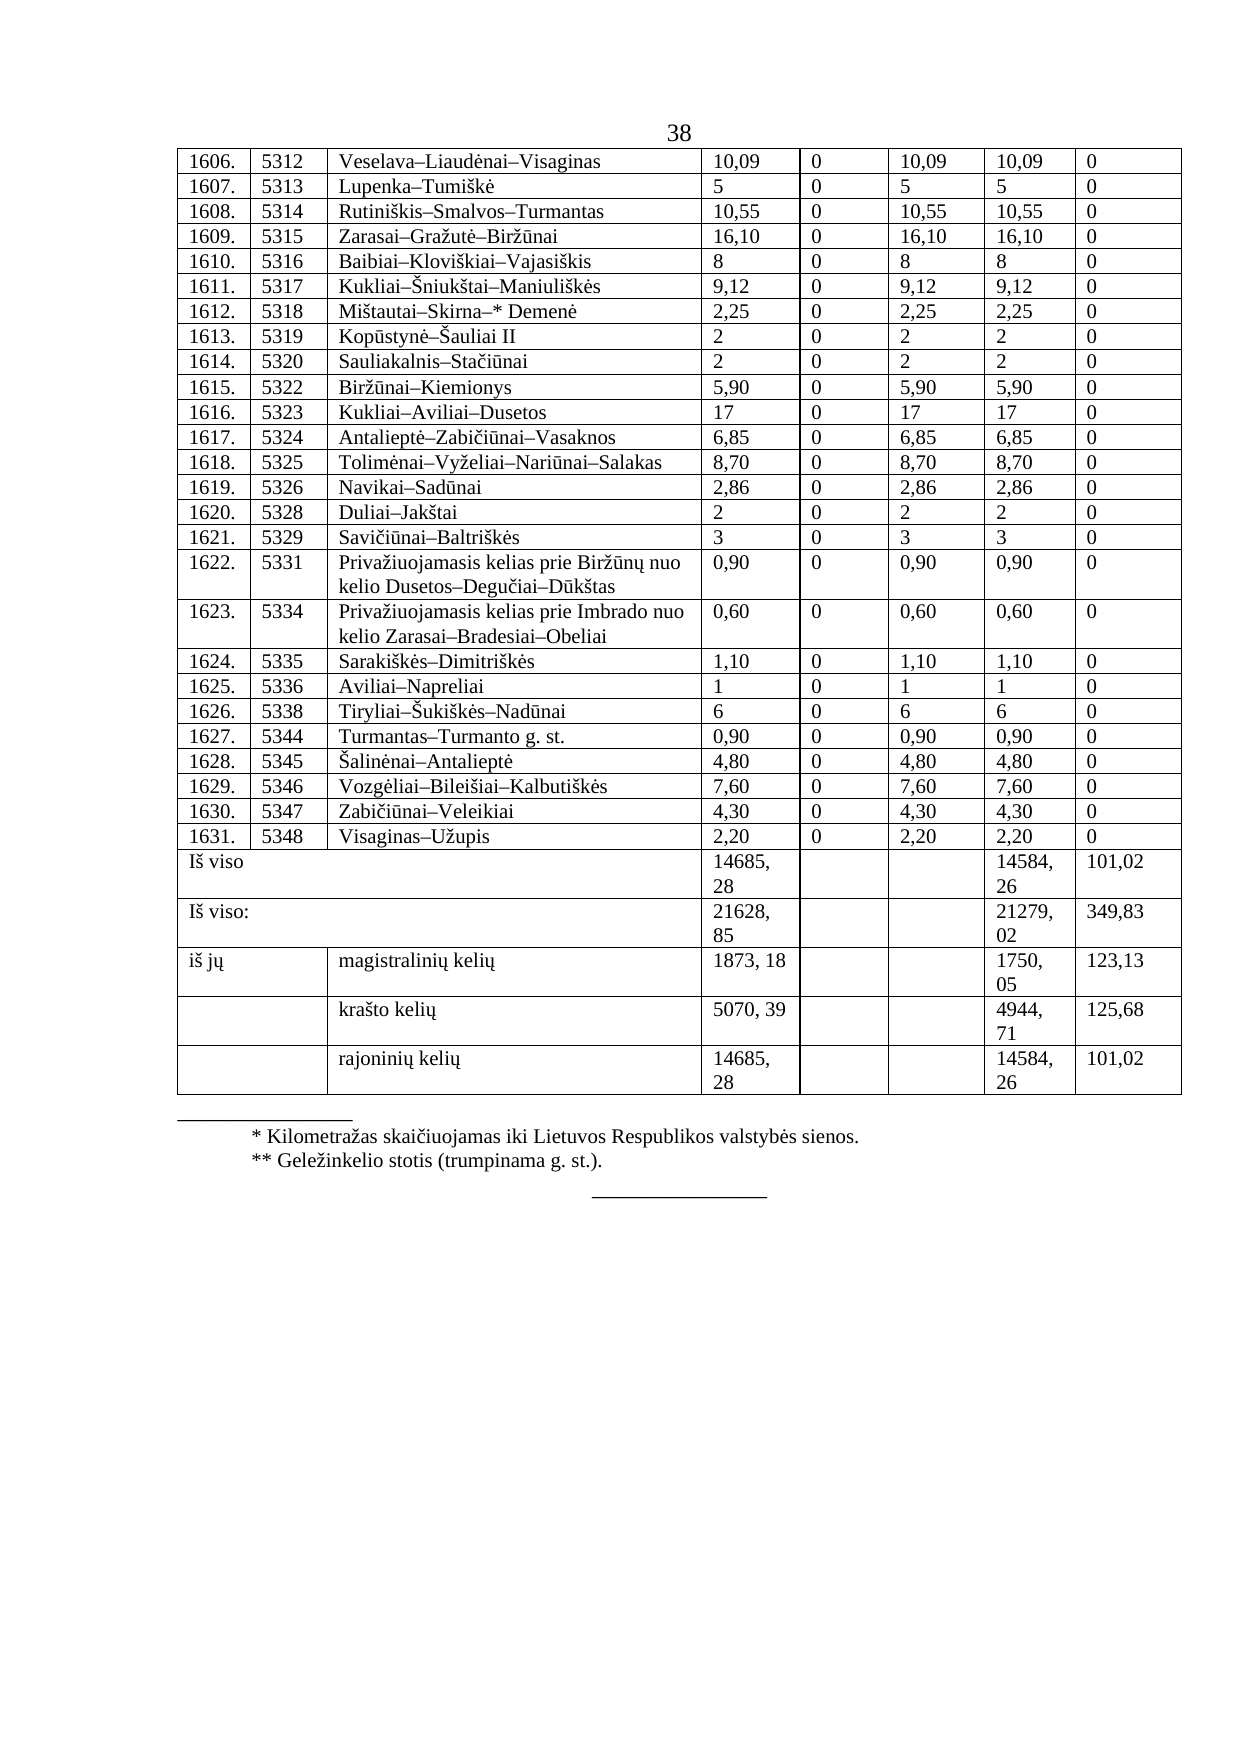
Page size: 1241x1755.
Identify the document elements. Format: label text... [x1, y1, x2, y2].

table_cell 1613. [178, 324, 250, 348]
table_cell 10,09 [985, 149, 1075, 173]
table_cell Kukliai–Šniukštai–Maniuliškės [328, 274, 701, 298]
table_cell 0 [1076, 475, 1181, 499]
table_cell krašto kelių [328, 997, 701, 1045]
table_cell 0 [801, 699, 888, 723]
table_cell 1629. [178, 774, 250, 798]
table_cell 5316 [251, 249, 327, 273]
table_cell 4,80 [889, 749, 984, 773]
table_cell 2 [702, 500, 799, 524]
table_cell 16,10 [985, 224, 1075, 248]
table_cell [801, 850, 888, 898]
table_cell 0 [1076, 799, 1181, 823]
table_cell Visaginas–Užupis [328, 824, 701, 848]
table_cell 0 [1076, 774, 1181, 798]
table_cell 2,25 [702, 299, 799, 323]
table_cell 0 [1076, 199, 1181, 223]
table_cell 1606. [178, 149, 250, 173]
table_cell 1,10 [702, 649, 799, 673]
table_cell 5,90 [702, 375, 799, 399]
table_cell 0 [801, 224, 888, 248]
table_cell 1631. [178, 824, 250, 848]
table_cell 0 [1076, 749, 1181, 773]
table_cell 5320 [251, 350, 327, 373]
table_cell 0 [1076, 724, 1181, 748]
table_cell 2 [889, 324, 984, 348]
table_cell 2,20 [702, 824, 799, 848]
table_cell 2 [702, 324, 799, 348]
table_cell 7,60 [889, 774, 984, 798]
table_cell 0 [801, 550, 888, 598]
table_cell 5,90 [889, 375, 984, 399]
table_cell 5323 [251, 400, 327, 424]
table_cell 2,25 [985, 299, 1075, 323]
table_cell 0 [1076, 224, 1181, 248]
table_cell 1608. [178, 199, 250, 223]
table_cell 0 [1076, 425, 1181, 449]
table_cell 5338 [251, 699, 327, 723]
table_cell 1624. [178, 649, 250, 673]
table_cell Vozgėliai–Bileišiai–Kalbutiškės [328, 774, 701, 798]
table_cell 0 [801, 475, 888, 499]
table_cell 1614. [178, 350, 250, 373]
table_cell 5335 [251, 649, 327, 673]
table_cell 1615. [178, 375, 250, 399]
table_cell Privažiuojamasis kelias prie Imbrado nuo kelio Zarasai–Bradesiai–Obeliai [328, 600, 701, 648]
table_cell 5315 [251, 224, 327, 248]
table_cell 5345 [251, 749, 327, 773]
table_cell 0 [1076, 174, 1181, 198]
table_cell 10,09 [889, 149, 984, 173]
table_cell 2 [985, 500, 1075, 524]
table_cell Aviliai–Napreliai [328, 674, 701, 698]
table_cell 9,12 [889, 274, 984, 298]
table_cell 0 [801, 174, 888, 198]
table_cell 5318 [251, 299, 327, 323]
table_cell 8,70 [889, 450, 984, 474]
table_cell 4,80 [702, 749, 799, 773]
table_cell 1617. [178, 425, 250, 449]
table_cell 5326 [251, 475, 327, 499]
table_cell 349,83 [1076, 899, 1181, 947]
table_cell 0 [801, 525, 888, 549]
table_cell 0 [801, 350, 888, 373]
table_cell [889, 948, 984, 996]
table_cell 5322 [251, 375, 327, 399]
text ______________ [177, 1172, 1181, 1201]
table_cell 1620. [178, 500, 250, 524]
table_cell 0 [801, 450, 888, 474]
table_cell 5324 [251, 425, 327, 449]
table_cell 1619. [178, 475, 250, 499]
table_cell 5334 [251, 600, 327, 648]
table_cell Zarasai–Gražutė–Biržūnai [328, 224, 701, 248]
table_cell 8,70 [985, 450, 1075, 474]
table_cell 0 [801, 299, 888, 323]
table_cell 7,60 [985, 774, 1075, 798]
table_cell 3 [985, 525, 1075, 549]
table_cell 0 [1076, 699, 1181, 723]
table_cell 2 [985, 350, 1075, 373]
table_cell Turmantas–Turmanto g. st. [328, 724, 701, 748]
table_cell 17 [985, 400, 1075, 424]
table_cell 4,80 [985, 749, 1075, 773]
table_cell 10,55 [889, 199, 984, 223]
table_cell 0 [801, 774, 888, 798]
table_cell 2 [889, 350, 984, 373]
table_cell 2,86 [702, 475, 799, 499]
table_cell 6 [889, 699, 984, 723]
table_cell 1627. [178, 724, 250, 748]
table_cell 1609. [178, 224, 250, 248]
table_cell 8 [985, 249, 1075, 273]
table_cell Savičiūnai–Baltriškės [328, 525, 701, 549]
table_cell [889, 850, 984, 898]
table_cell [178, 1046, 327, 1094]
table_cell Baibiai–Kloviškiai–Vajasiškis [328, 249, 701, 273]
table_cell 2,86 [985, 475, 1075, 499]
table_cell 6 [702, 699, 799, 723]
table_cell 0 [801, 824, 888, 848]
table_cell Tiryliai–Šukiškės–Nadūnai [328, 699, 701, 723]
table_cell [889, 899, 984, 947]
table_cell 7,60 [702, 774, 799, 798]
table_cell 0 [1076, 350, 1181, 373]
table_cell [889, 997, 984, 1045]
table_cell 10,09 [702, 149, 799, 173]
table_cell 3 [889, 525, 984, 549]
table_cell 21279, 02 [985, 899, 1075, 947]
table_cell 21628, 85 [702, 899, 799, 947]
table_cell 2 [702, 350, 799, 373]
table_cell 5070, 39 [702, 997, 799, 1045]
table_cell 5347 [251, 799, 327, 823]
table_cell 0 [801, 425, 888, 449]
table_cell 8 [889, 249, 984, 273]
table_cell 0,90 [985, 550, 1075, 598]
table_cell 0 [1076, 375, 1181, 399]
table_cell 4,30 [985, 799, 1075, 823]
text ______________ [177, 1095, 1181, 1124]
table_cell 5314 [251, 199, 327, 223]
table_cell Navikai–Sadūnai [328, 475, 701, 499]
table_cell 0 [1076, 149, 1181, 173]
table_cell [801, 1046, 888, 1094]
table_cell Privažiuojamasis kelias prie Biržūnų nuo kelio Dusetos–Degučiai–Dūkštas [328, 550, 701, 598]
table_cell 1621. [178, 525, 250, 549]
table_cell 16,10 [889, 224, 984, 248]
table_cell 14584, 26 [985, 1046, 1075, 1094]
table_cell 1612. [178, 299, 250, 323]
table_cell 5325 [251, 450, 327, 474]
table_cell 5 [702, 174, 799, 198]
table_cell 9,12 [985, 274, 1075, 298]
table_cell 6 [985, 699, 1075, 723]
table_cell 10,55 [985, 199, 1075, 223]
table_cell 0,60 [702, 600, 799, 648]
table_cell 4944, 71 [985, 997, 1075, 1045]
table_cell 0 [1076, 600, 1181, 648]
table_cell 1,10 [889, 649, 984, 673]
table_cell 0 [801, 400, 888, 424]
table_cell Tolimėnai–Vyželiai–Nariūnai–Salakas [328, 450, 701, 474]
table_cell 0 [801, 249, 888, 273]
table_cell Rutiniškis–Smalvos–Turmantas [328, 199, 701, 223]
table_cell 5346 [251, 774, 327, 798]
table_cell Iš viso [178, 850, 701, 898]
table_cell Iš viso: [178, 899, 701, 947]
table_cell 3 [702, 525, 799, 549]
table_cell 4,30 [889, 799, 984, 823]
table_cell 4,30 [702, 799, 799, 823]
table_cell 0 [1076, 299, 1181, 323]
table_cell 1623. [178, 600, 250, 648]
table_cell 101,02 [1076, 1046, 1181, 1094]
table_cell 14584, 26 [985, 850, 1075, 898]
table_cell 123,13 [1076, 948, 1181, 996]
table_cell 0 [1076, 500, 1181, 524]
table_cell 0 [801, 649, 888, 673]
table_cell 5348 [251, 824, 327, 848]
table_cell Sarakiškės–Dimitriškės [328, 649, 701, 673]
table_cell 125,68 [1076, 997, 1181, 1045]
table_cell 0 [801, 724, 888, 748]
table_cell [889, 1046, 984, 1094]
table_cell 1 [889, 674, 984, 698]
table_cell 1611. [178, 274, 250, 298]
table_cell 0 [801, 324, 888, 348]
table_cell 2,25 [889, 299, 984, 323]
table_cell 1,10 [985, 649, 1075, 673]
table_cell 14685, 28 [702, 850, 799, 898]
table_cell 5344 [251, 724, 327, 748]
table_cell 1750, 05 [985, 948, 1075, 996]
table_cell 1 [985, 674, 1075, 698]
table_cell 1 [702, 674, 799, 698]
table_cell 6,85 [702, 425, 799, 449]
table_cell 17 [702, 400, 799, 424]
table_cell Mištautai–Skirna–* Demenė [328, 299, 701, 323]
table_cell 2,20 [985, 824, 1075, 848]
text ** Geležinkelio stotis (trumpinama g. st.). [177, 1148, 1181, 1172]
table_cell 14685, 28 [702, 1046, 799, 1094]
table_cell [801, 948, 888, 996]
table_cell 1625. [178, 674, 250, 698]
table_cell Veselava–Liaudėnai–Visaginas [328, 149, 701, 173]
table_cell 8,70 [702, 450, 799, 474]
table_cell Antalieptė–Zabičiūnai–Vasaknos [328, 425, 701, 449]
table_cell 0,90 [702, 724, 799, 748]
table_cell 0 [1076, 324, 1181, 348]
table_cell 0 [801, 749, 888, 773]
table_cell Šalinėnai–Antalieptė [328, 749, 701, 773]
table_cell 1616. [178, 400, 250, 424]
table_cell 2,20 [889, 824, 984, 848]
table_cell 1622. [178, 550, 250, 598]
table_cell 0 [801, 149, 888, 173]
table_cell Kopūstynė–Šauliai II [328, 324, 701, 348]
table_cell 1610. [178, 249, 250, 273]
table_cell 5313 [251, 174, 327, 198]
table_cell 9,12 [702, 274, 799, 298]
table_cell 1626. [178, 699, 250, 723]
table_cell Lupenka–Tumiškė [328, 174, 701, 198]
table_cell 10,55 [702, 199, 799, 223]
table_cell 5336 [251, 674, 327, 698]
table_cell 1618. [178, 450, 250, 474]
table_cell Kukliai–Aviliai–Dusetos [328, 400, 701, 424]
table_cell 101,02 [1076, 850, 1181, 898]
table_cell 0,60 [889, 600, 984, 648]
table_cell 0 [1076, 525, 1181, 549]
table_cell [801, 899, 888, 947]
table_cell 5312 [251, 149, 327, 173]
table_cell 8 [702, 249, 799, 273]
table_cell 5328 [251, 500, 327, 524]
table_cell magistralinių kelių [328, 948, 701, 996]
table_cell 5331 [251, 550, 327, 598]
table_cell iš jų [178, 948, 327, 996]
table_cell 0 [801, 600, 888, 648]
table_cell 0,60 [985, 600, 1075, 648]
table_cell 5329 [251, 525, 327, 549]
table_cell Duliai–Jakštai [328, 500, 701, 524]
table_cell 0 [1076, 824, 1181, 848]
table_cell 0 [1076, 274, 1181, 298]
table_cell 0 [801, 199, 888, 223]
table_cell 0 [1076, 249, 1181, 273]
table_cell 0,90 [702, 550, 799, 598]
text * Kilometražas skaičiuojamas iki Lietuvos Respublikos valstybės sienos. [177, 1124, 1181, 1148]
table_cell Sauliakalnis–Stačiūnai [328, 350, 701, 373]
table_cell Zabičiūnai–Veleikiai [328, 799, 701, 823]
table_cell 1607. [178, 174, 250, 198]
table_cell 0 [1076, 649, 1181, 673]
table_cell 6,85 [985, 425, 1075, 449]
table_cell rajoninių kelių [328, 1046, 701, 1094]
table_cell 2,86 [889, 475, 984, 499]
table_cell 0 [801, 375, 888, 399]
table_cell 0,90 [985, 724, 1075, 748]
table_cell 16,10 [702, 224, 799, 248]
table_cell 1873, 18 [702, 948, 799, 996]
table_cell 0,90 [889, 724, 984, 748]
table_cell Biržūnai–Kiemionys [328, 375, 701, 399]
table_cell 0 [1076, 400, 1181, 424]
table_cell 5319 [251, 324, 327, 348]
table_cell 5,90 [985, 375, 1075, 399]
table_cell 5 [985, 174, 1075, 198]
table_cell [178, 997, 327, 1045]
table_cell [801, 997, 888, 1045]
table_cell 0 [801, 674, 888, 698]
table_cell 1628. [178, 749, 250, 773]
table_cell 2 [889, 500, 984, 524]
table_cell 0 [1076, 550, 1181, 598]
table_cell 17 [889, 400, 984, 424]
table_cell 6,85 [889, 425, 984, 449]
table_cell 5 [889, 174, 984, 198]
table_cell 0,90 [889, 550, 984, 598]
table_cell 0 [801, 799, 888, 823]
table_cell 5317 [251, 274, 327, 298]
table_cell 0 [801, 274, 888, 298]
table_cell 0 [1076, 674, 1181, 698]
table_cell 1630. [178, 799, 250, 823]
table_cell 2 [985, 324, 1075, 348]
table_cell 0 [801, 500, 888, 524]
table_cell 0 [1076, 450, 1181, 474]
